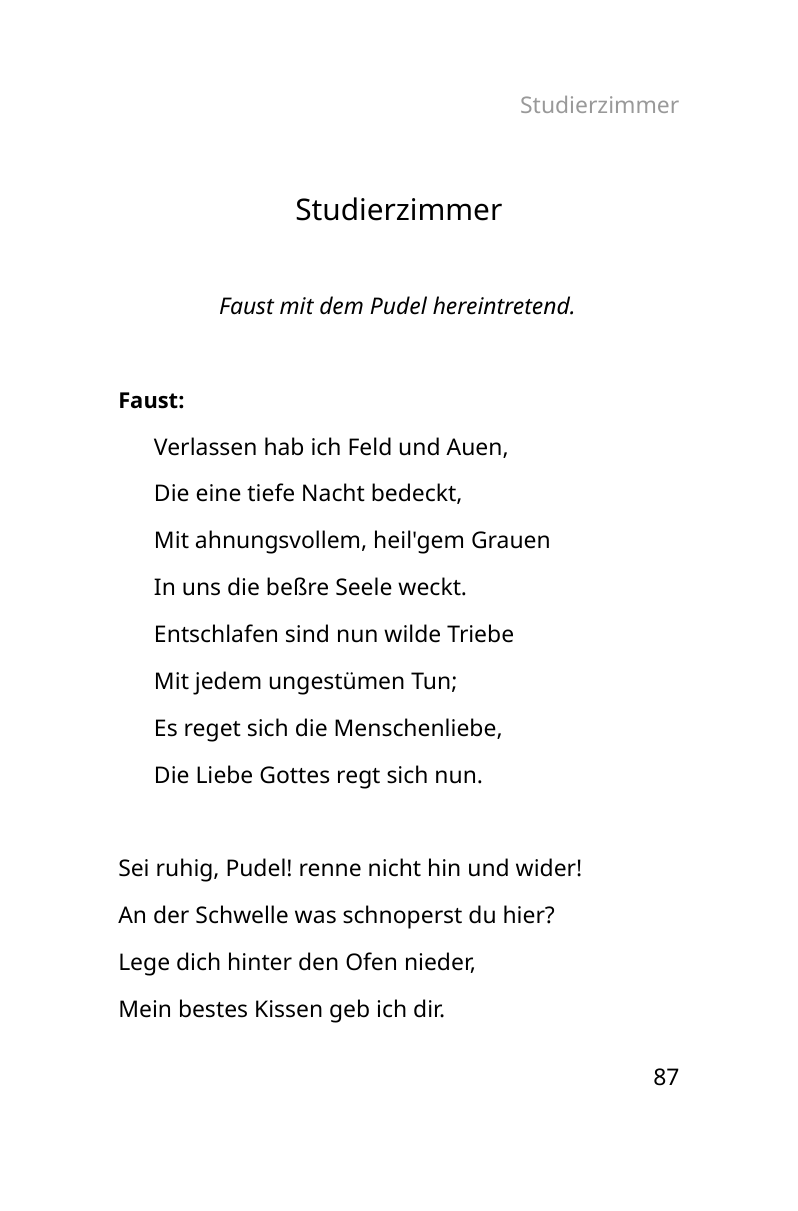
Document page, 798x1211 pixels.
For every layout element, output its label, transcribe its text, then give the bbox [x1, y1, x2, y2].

text Faust mit dem Pudel hereintretend. [118, 253, 679, 321]
text Sei ruhig, Pudel! renne nicht hin und wider! An der Schwelle was schnoperst du hier? Lege dich hinter den Ofen nieder, Mein bestes Kissen geb ich dir. [118, 823, 679, 1024]
subtitle Studierzimmer [118, 149, 679, 229]
text Faust: Verlassen hab ich Feld und Auen, Die eine tiefe Nacht bedeckt, Mit ahnungsvollem, heil'gem Grauen In uns die beßre Seele weckt. Entschlafen sind nun wilde Triebe Mit jedem ungestümen Tun; Es reget sich die Menschenliebe, Die Liebe Gottes regt sich nun. [118, 348, 679, 790]
